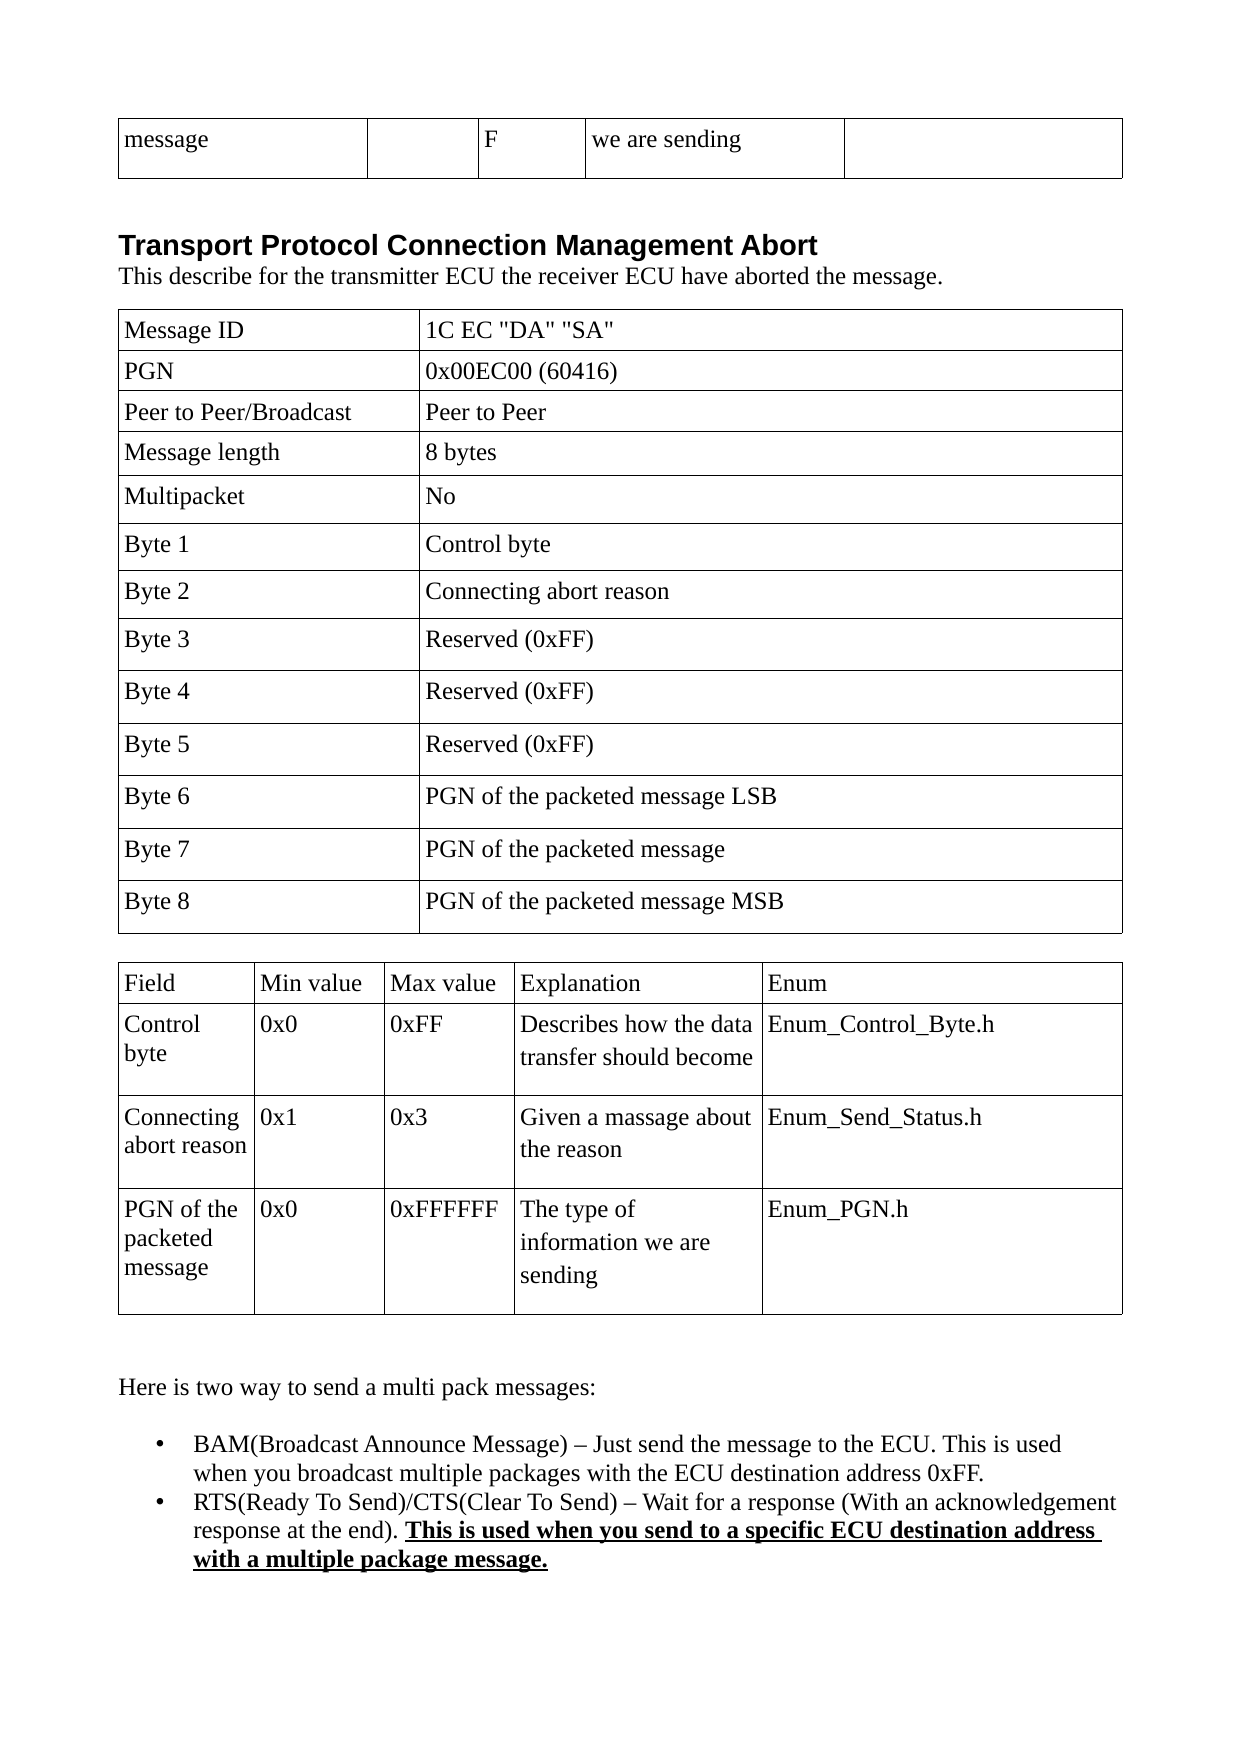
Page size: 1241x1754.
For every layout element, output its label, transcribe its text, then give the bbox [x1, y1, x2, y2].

table_header Explanation [515, 963, 762, 1003]
table_cell PGN of the packeted message [119, 1189, 254, 1313]
table_cell 0x0 [255, 1004, 384, 1095]
table_cell Describes how the data transfer should become [515, 1004, 762, 1095]
table_cell PGN of the packeted message [420, 829, 1122, 880]
text Here is two way to send a multi pack messages: [118, 1372, 1122, 1400]
table_cell Peer to Peer [420, 391, 1122, 431]
table_cell PGN of the packeted message LSB [420, 776, 1122, 828]
table_cell 0xFF [385, 1004, 514, 1095]
table_cell Multipacket [119, 476, 419, 523]
table_cell PGN [119, 351, 419, 390]
table_cell PGN of the packeted message MSB [420, 881, 1122, 933]
table_cell Message length [119, 432, 419, 475]
table_cell Reserved (0xFF) [420, 671, 1122, 723]
table_cell Connecting abort reason [119, 1096, 254, 1188]
table_header Min value [255, 963, 384, 1003]
table_cell The type of information we are sending [515, 1189, 762, 1313]
table_cell Byte 7 [119, 829, 419, 880]
table_cell Byte 2 [119, 571, 419, 618]
table_cell 0x0 [255, 1189, 384, 1313]
table_cell Enum_PGN.h [763, 1189, 1122, 1313]
table_cell Peer to Peer/Broadcast [119, 391, 419, 431]
table_header Message ID [119, 310, 419, 350]
list RTS(Ready To Send)/CTS(Clear To Send) – Wait for a response (With an acknowledgement response at the end). This is used when you send to a specific ECU destination address with a multiple package message. [156, 1487, 1122, 1573]
table_header Max value [385, 963, 514, 1003]
table_cell Given a massage about the reason [515, 1096, 762, 1188]
table_cell [368, 119, 478, 178]
table_header 1C EC "DA" "SA" [420, 310, 1122, 350]
table_cell Byte 3 [119, 619, 419, 670]
table_header Enum [763, 963, 1122, 1003]
table_cell Byte 1 [119, 524, 419, 570]
table_cell 0x1 [255, 1096, 384, 1188]
table_cell Byte 8 [119, 881, 419, 933]
table_cell F [479, 119, 585, 178]
table_cell 8 bytes [420, 432, 1122, 475]
table_cell Byte 4 [119, 671, 419, 723]
table_cell Reserved (0xFF) [420, 619, 1122, 670]
table_cell Control byte [420, 524, 1122, 570]
subtitle Transport Protocol Connection Management Abort [118, 228, 1122, 261]
list BAM(Broadcast Announce Message) – Just send the message to the ECU. This is used when you broadcast multiple packages with the ECU destination address 0xFF. [156, 1429, 1122, 1487]
table_cell Byte 6 [119, 776, 419, 828]
table_cell Enum_Send_Status.h [763, 1096, 1122, 1188]
table_cell 0x3 [385, 1096, 514, 1188]
table_cell Enum_Control_Byte.h [763, 1004, 1122, 1095]
table_cell Control byte [119, 1004, 254, 1095]
table_cell message [119, 119, 367, 178]
table_header Field [119, 963, 254, 1003]
table_cell 0x00EC00 (60416) [420, 351, 1122, 390]
table_cell we are sending [586, 119, 844, 178]
table_cell Reserved (0xFF) [420, 724, 1122, 775]
text This describe for the transmitter ECU the receiver ECU have aborted the message. [118, 261, 1122, 290]
table_cell No [420, 476, 1122, 523]
table_cell 0xFFFFFF [385, 1189, 514, 1313]
table_cell Connecting abort reason [420, 571, 1122, 618]
table_cell [845, 119, 1122, 178]
table_cell Byte 5 [119, 724, 419, 775]
